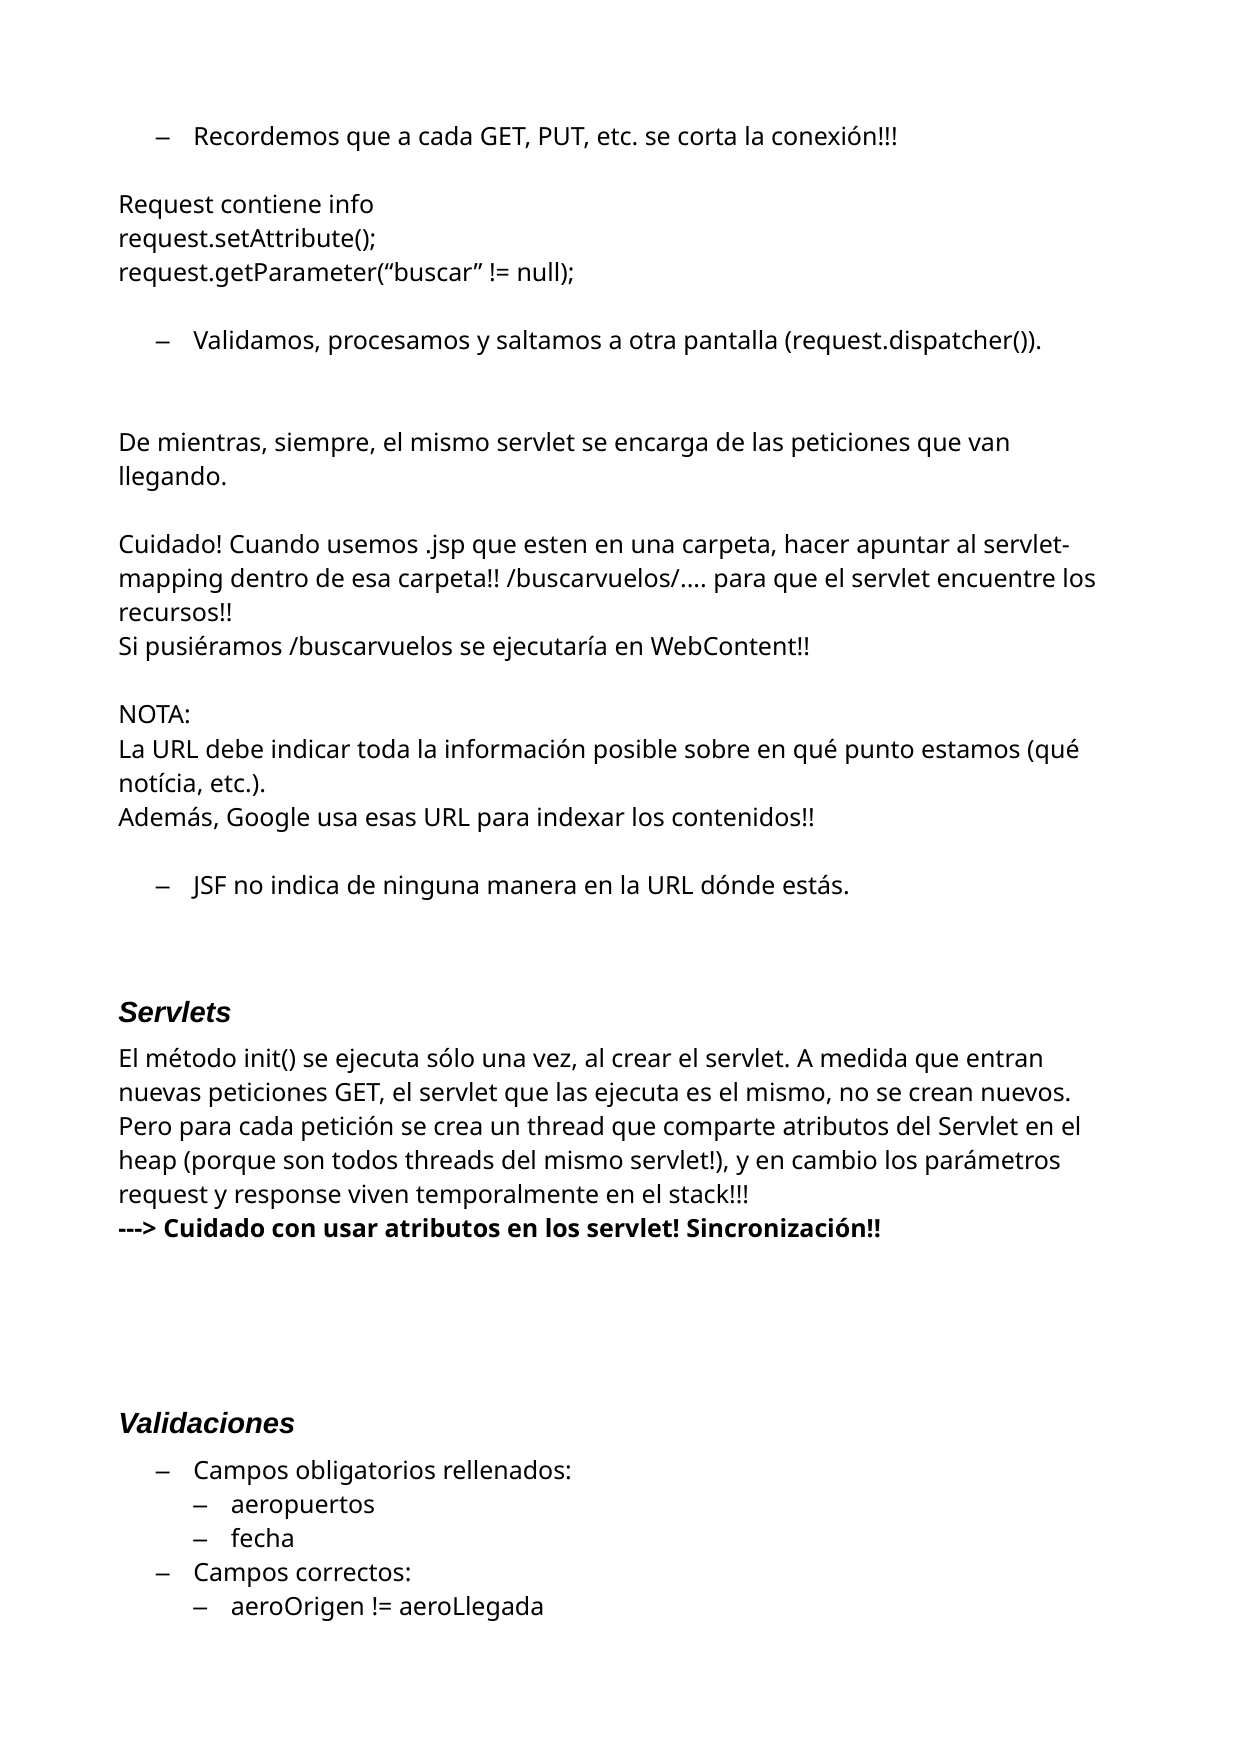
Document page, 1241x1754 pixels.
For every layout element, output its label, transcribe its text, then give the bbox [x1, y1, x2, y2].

text NOTA: [118, 697, 1122, 731]
list Campos correctos: [156, 1554, 1122, 1589]
list Recordemos que a cada GET, PUT, etc. se corta la conexión!!! [156, 118, 1122, 152]
subtitle Servlets [118, 995, 1122, 1028]
text Request contiene info [118, 186, 1122, 220]
list fecha [193, 1521, 1122, 1554]
text Si pusiéramos /buscarvuelos se ejecutaría en WebContent!! [118, 629, 1122, 663]
list Campos obligatorios rellenados: [156, 1452, 1122, 1486]
list aeroOrigen != aeroLlegada [193, 1589, 1122, 1623]
text ---> Cuidado con usar atributos en los servlet! Sincronización!! [118, 1211, 1122, 1245]
text La URL debe indicar toda la información posible sobre en qué punto estamos (qué notícia, etc.). [118, 731, 1122, 799]
subtitle Validaciones [118, 1406, 1122, 1440]
text Pero para cada petición se crea un thread que comparte atributos del Servlet en el heap (porque son todos threads del mismo servlet!), y en cambio los parámetros request y response viven temporalmente en el stack!!! [118, 1109, 1122, 1211]
text De mientras, siempre, el mismo servlet se encarga de las peticiones que van llegando. [118, 425, 1122, 493]
list JSF no indica de ninguna manera en la URL dónde estás. [156, 867, 1122, 902]
text request.setAttribute(); [118, 220, 1122, 254]
list aeropuertos [193, 1486, 1122, 1521]
list Validamos, procesamos y saltamos a otra pantalla (request.dispatcher()). [156, 322, 1122, 357]
text El método init() se ejecuta sólo una vez, al crear el servlet. A medida que entran nuevas peticiones GET, el servlet que las ejecuta es el mismo, no se crean nuevos. [118, 1041, 1122, 1109]
text Además, Google usa esas URL para indexar los contenidos!! [118, 799, 1122, 833]
text Cuidado! Cuando usemos .jsp que esten en una carpeta, hacer apuntar al servlet-mapping dentro de esa carpeta!! /buscarvuelos/.... para que el servlet encuentre los recursos!! [118, 527, 1122, 629]
text request.getParameter(“buscar” != null); [118, 254, 1122, 288]
